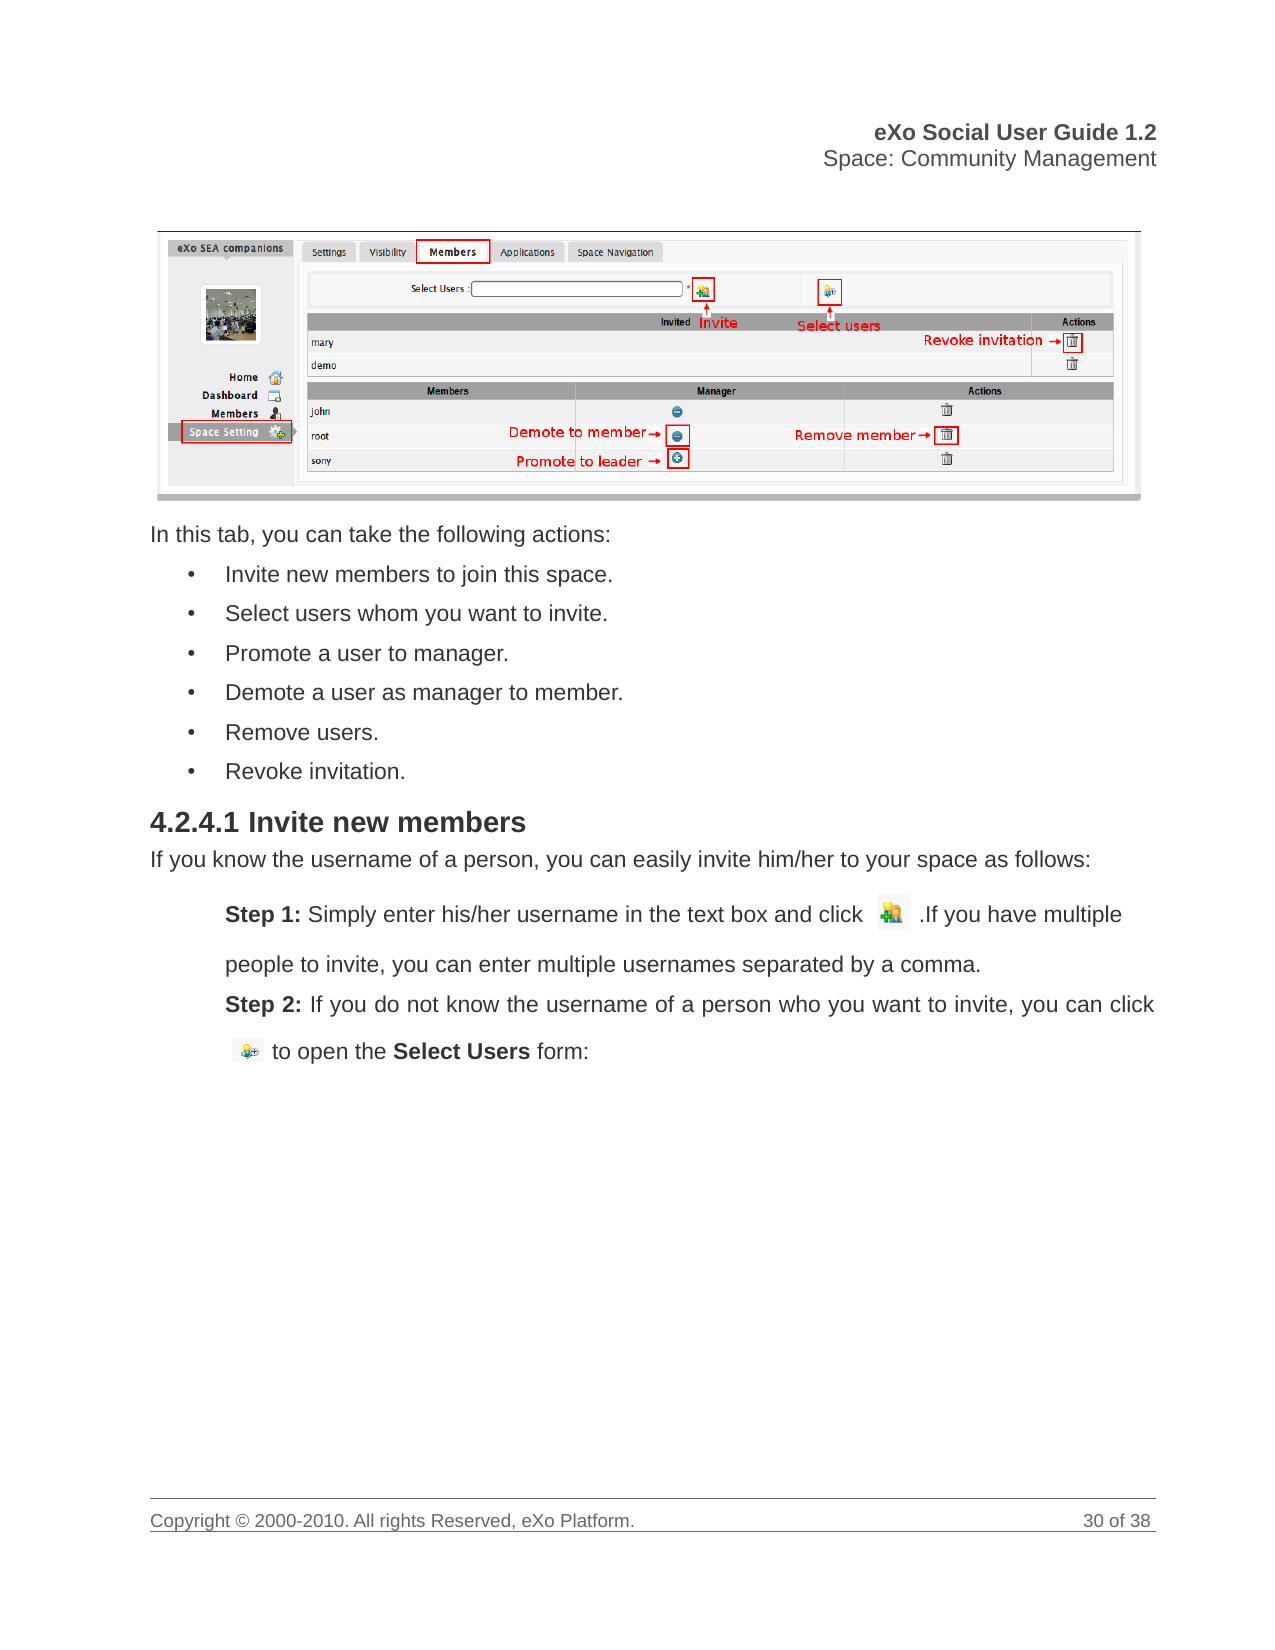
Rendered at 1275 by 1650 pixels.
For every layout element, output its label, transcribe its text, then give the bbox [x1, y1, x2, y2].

list Select users whom you want to invite. [187, 600, 1156, 627]
list Remove users. [187, 719, 1156, 745]
text If you know the username of a person, you can easily invite him/her to your space as follows: [150, 846, 1156, 873]
list Invite new members to join this space. [187, 561, 1156, 587]
picture [877, 893, 911, 931]
subtitle Invite new members [150, 805, 1156, 839]
text In this tab, you can take the following actions: [150, 521, 1156, 548]
picture [232, 1037, 265, 1062]
list Revoke invitation. [187, 758, 1156, 784]
list Demote a user as manager to member. [187, 679, 1156, 706]
list Step 1: Simply enter his/her username in the text box and click .If you have multiple people to invite, you can enter multiple usernames separated by a comma. [187, 886, 1156, 977]
list Step 2: If you do not know the username of a person who you want to invite, you can click to open the Select Users form: [187, 991, 1156, 1069]
list Promote a user to manager. [187, 640, 1156, 666]
picture [157, 231, 1141, 501]
